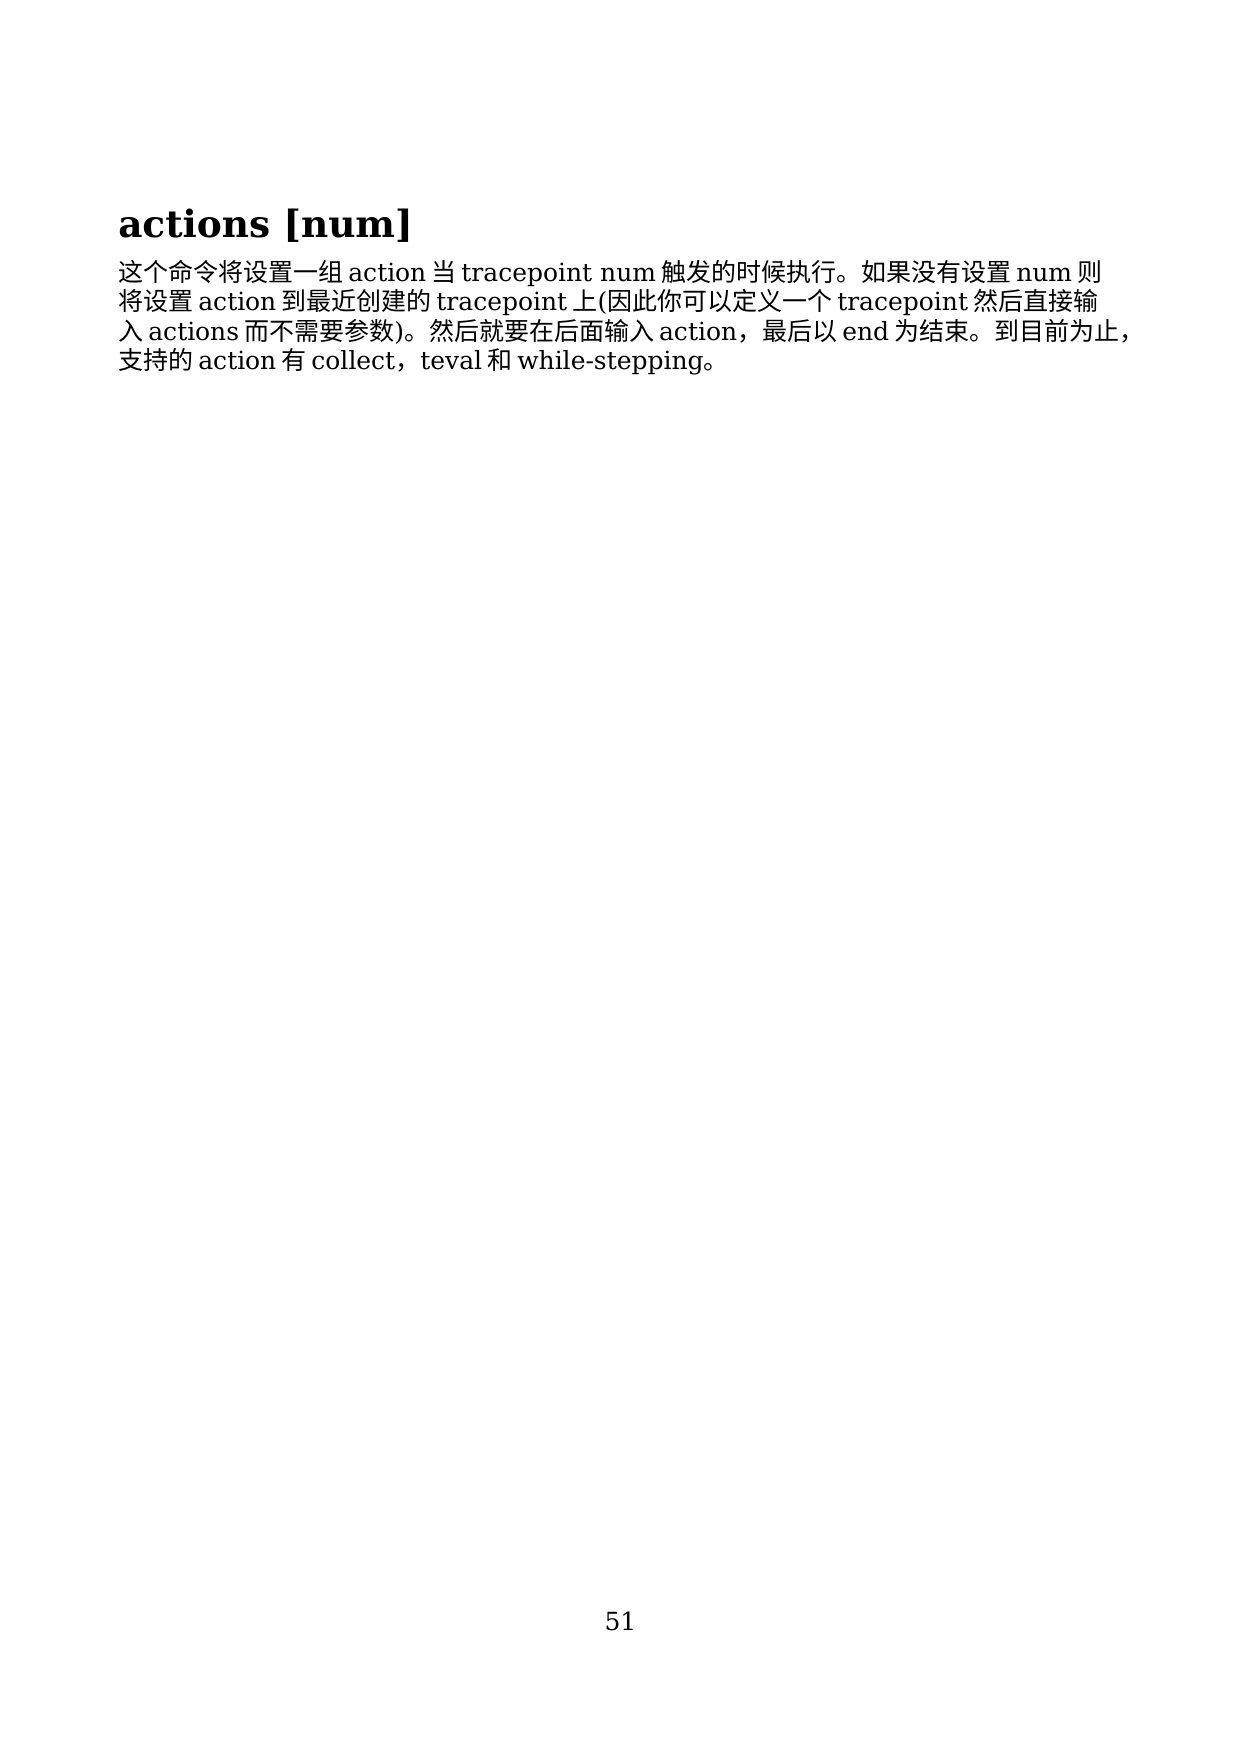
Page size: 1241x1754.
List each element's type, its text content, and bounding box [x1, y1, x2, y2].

text 这个命令将设置一组action当tracepoint num触发的时候执行。如果没有设置num则将设置action到最近创建的tracepoint上(因此你可以定义一个tracepoint然后直接输入actions而不需要参数)。然后就要在后面输入action，最后以end为结束。到目前为止，支持的action有collect，teval和while-stepping。 [118, 258, 1122, 375]
subtitle actions [num] [118, 202, 1122, 246]
